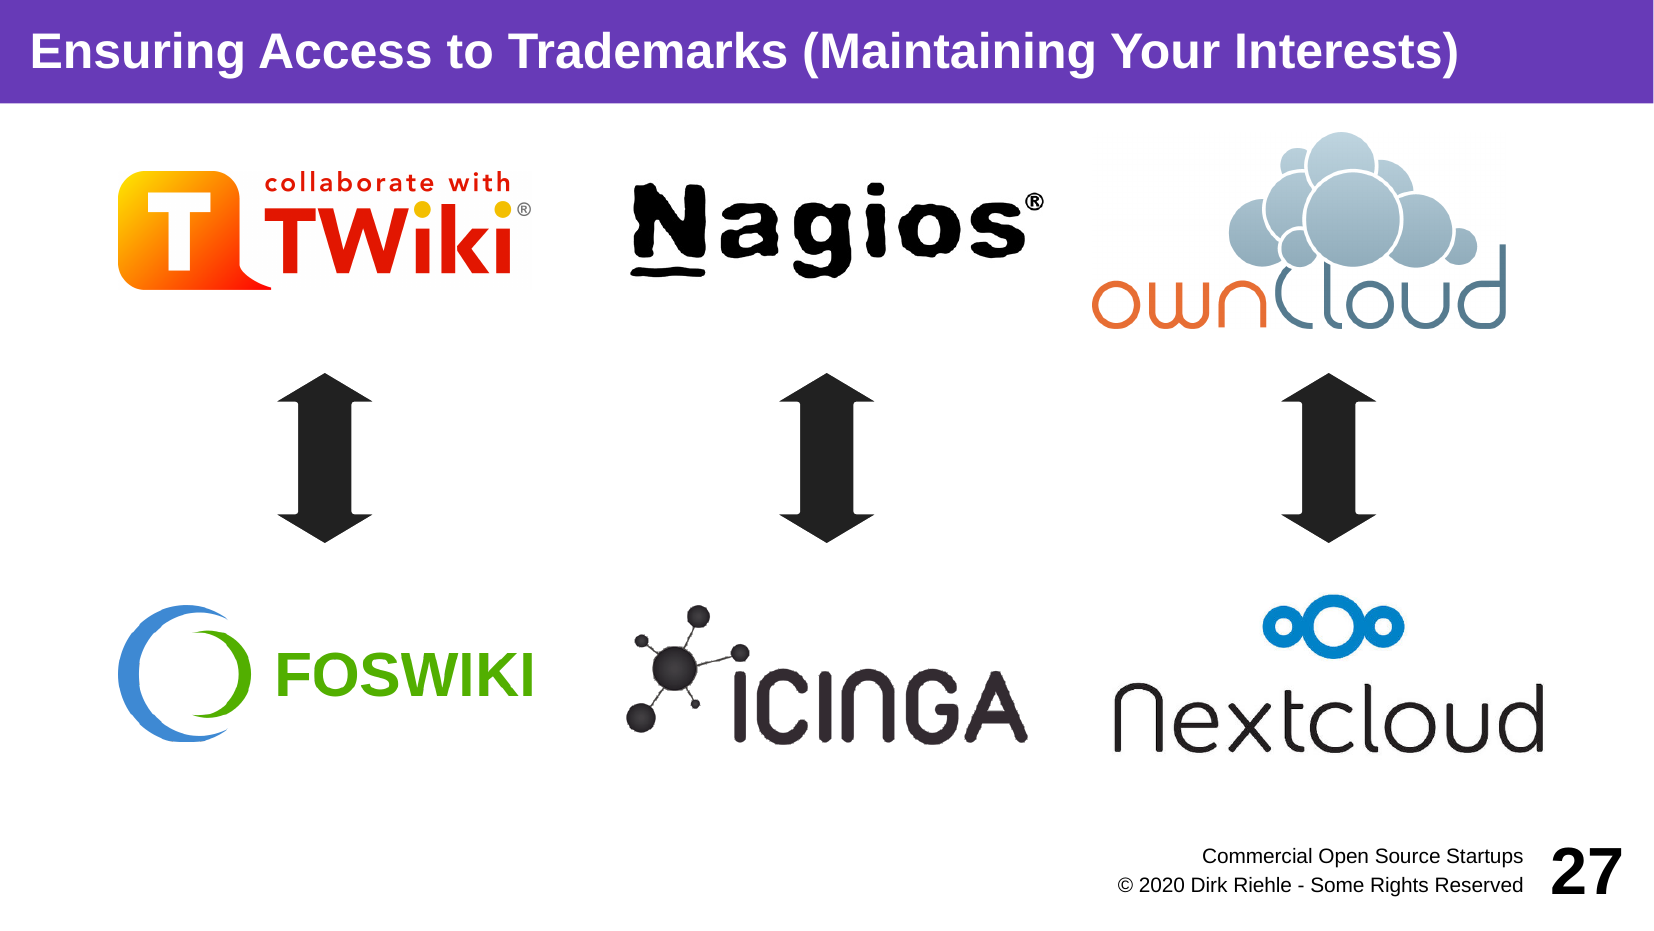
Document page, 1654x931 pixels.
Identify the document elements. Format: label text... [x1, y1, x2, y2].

text_box [1269, 369, 1388, 547]
title Ensuring Access to Trademarks (Maintaining Your Interests) [0, 0, 1654, 104]
picture [1092, 132, 1506, 329]
text_box [265, 369, 384, 547]
picture [118, 171, 532, 290]
picture [1092, 572, 1565, 775]
text_box [767, 369, 886, 547]
picture [620, 598, 1034, 749]
picture [118, 605, 532, 742]
picture [630, 179, 1045, 282]
